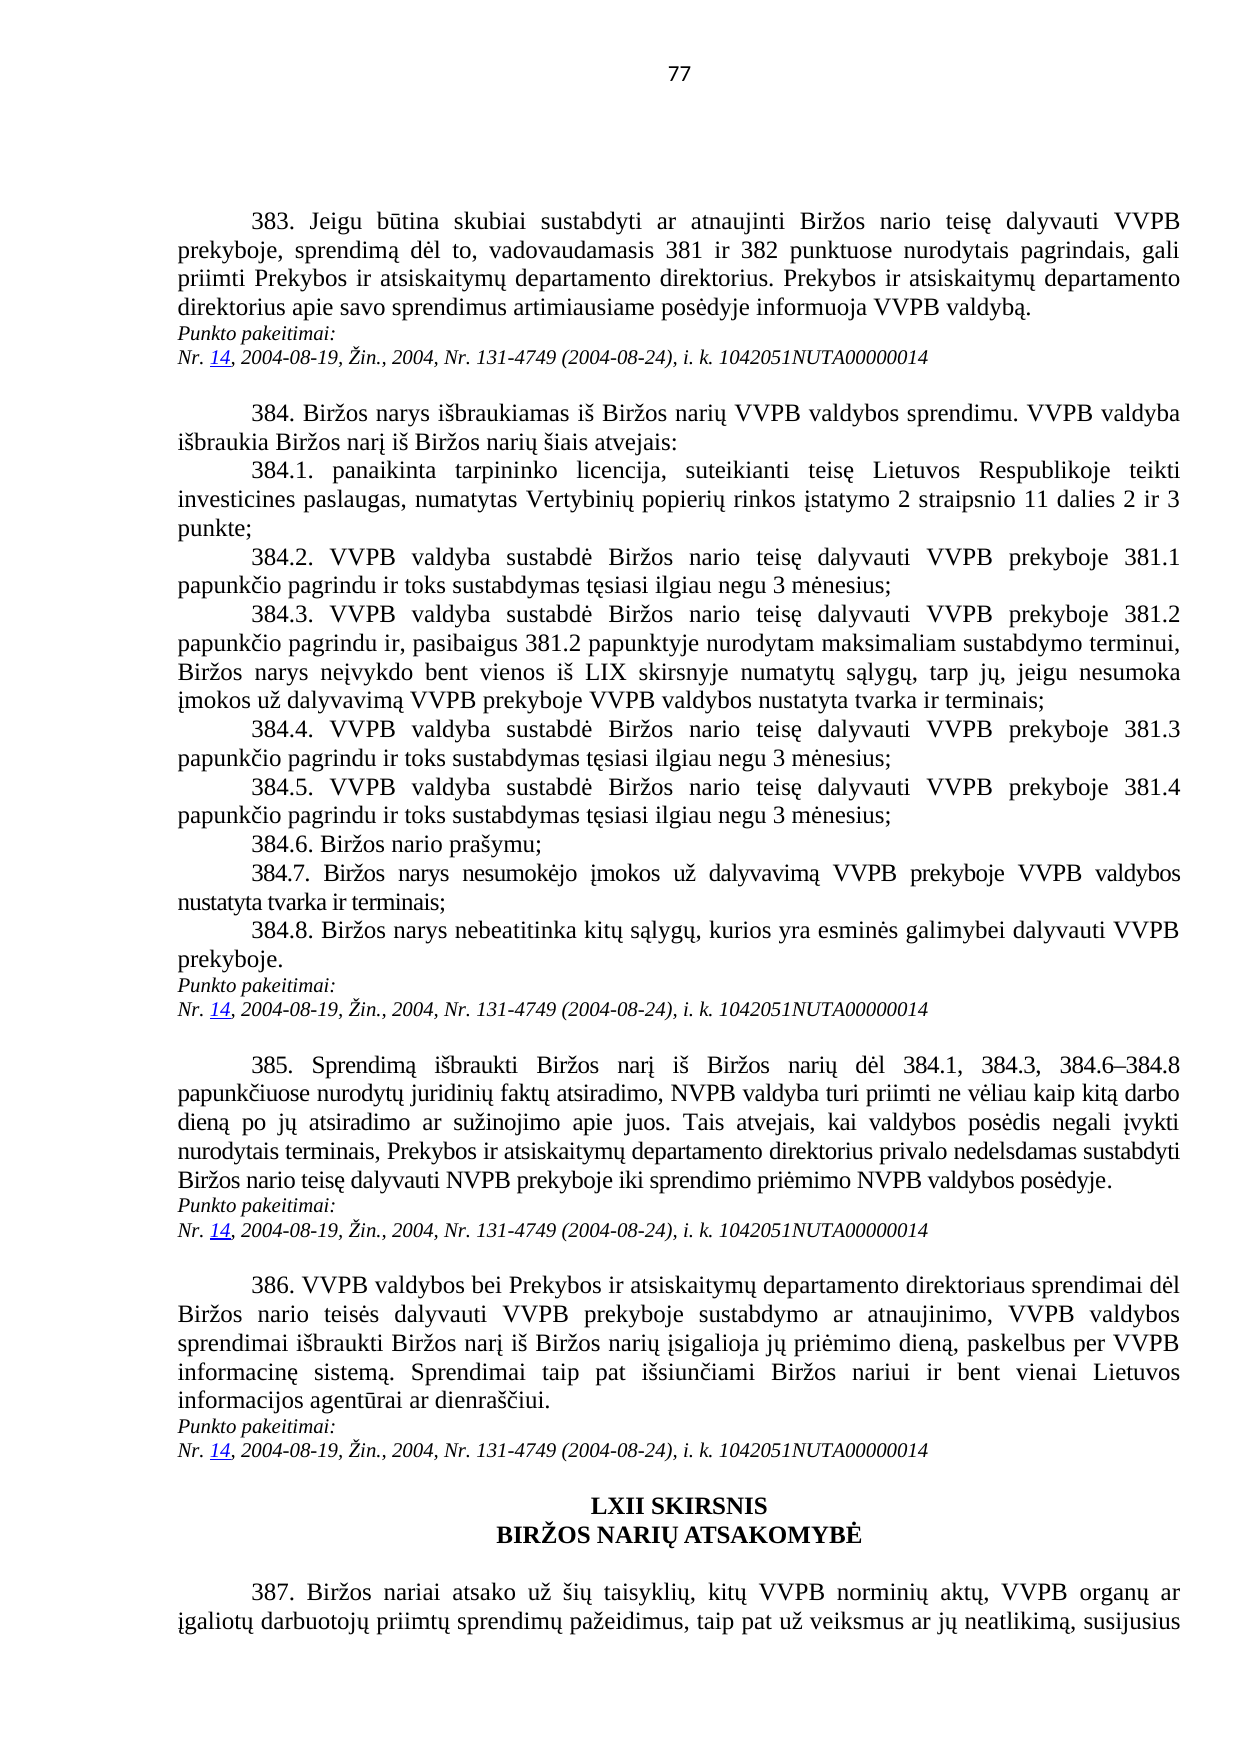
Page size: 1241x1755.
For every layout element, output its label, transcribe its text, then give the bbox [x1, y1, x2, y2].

text 384.5. VVPB valdyba sustabdė Biržos nario teisę dalyvauti VVPB prekyboje 381.4 papunkčio pagrindu ir toks sustabdymas tęsiasi ilgiau negu 3 mėnesius; [177, 772, 1181, 829]
text 386. VVPB valdybos bei Prekybos ir atsiskaitymų departamento direktoriaus sprendimai dėl Biržos nario teisės dalyvauti VVPB prekyboje sustabdymo ar atnaujinimo, VVPB valdybos sprendimai išbraukti Biržos narį iš Biržos narių įsigalioja jų priėmimo dieną, paskelbus per VVPB informacinę sistemą. Sprendimai taip pat išsiunčiami Biržos nariui ir bent vienai Lietuvos informacijos agentūrai ar dienraščiui. [177, 1270, 1181, 1414]
text 387. Biržos nariai atsako už šių taisyklių, kitų VVPB norminių aktų, VVPB organų ar įgaliotų darbuotojų priimtų sprendimų pažeidimus, taip pat už veiksmus ar jų neatlikimą, susijusius [177, 1577, 1181, 1635]
text Punkto pakeitimai: [177, 973, 1181, 997]
text 383. Jeigu būtina skubiai sustabdyti ar atnaujinti Biržos nario teisę dalyvauti VVPB prekyboje, sprendimą dėl to, vadovaudamasis 381 ir 382 punktuose nurodytais pagrindais, gali priimti Prekybos ir atsiskaitymų departamento direktorius. Prekybos ir atsiskaitymų departamento direktorius apie savo sprendimus artimiausiame posėdyje informuoja VVPB valdybą. [177, 206, 1181, 321]
text 384.4. VVPB valdyba sustabdė Biržos nario teisę dalyvauti VVPB prekyboje 381.3 papunkčio pagrindu ir toks sustabdymas tęsiasi ilgiau negu 3 mėnesius; [177, 714, 1181, 772]
text Nr. 14, 2004-08-19, Žin., 2004, Nr. 131-4749 (2004-08-24), i. k. 1042051NUTA00000014 [177, 1438, 1181, 1462]
text 384.3. VVPB valdyba sustabdė Biržos nario teisę dalyvauti VVPB prekyboje 381.2 papunkčio pagrindu ir, pasibaigus 381.2 papunktyje nurodytam maksimaliam sustabdymo terminui, Biržos narys neįvykdo bent vienos iš LIX skirsnyje numatytų sąlygų, tarp jų, jeigu nesumoka įmokos už dalyvavimą VVPB prekyboje VVPB valdybos nustatyta tvarka ir terminais; [177, 599, 1181, 714]
text Nr. 14, 2004-08-19, Žin., 2004, Nr. 131-4749 (2004-08-24), i. k. 1042051NUTA00000014 [177, 997, 1181, 1021]
text Nr. 14, 2004-08-19, Žin., 2004, Nr. 131-4749 (2004-08-24), i. k. 1042051NUTA00000014 [177, 1217, 1181, 1242]
text 384.2. VVPB valdyba sustabdė Biržos nario teisę dalyvauti VVPB prekyboje 381.1 papunkčio pagrindu ir toks sustabdymas tęsiasi ilgiau negu 3 mėnesius; [177, 542, 1181, 599]
text Punkto pakeitimai: [177, 1414, 1181, 1438]
text Nr. 14, 2004-08-19, Žin., 2004, Nr. 131-4749 (2004-08-24), i. k. 1042051NUTA00000014 [177, 345, 1181, 369]
text 385. Sprendimą išbraukti Biržos narį iš Biržos narių dėl 384.1, 384.3, 384.6–384.8 papunkčiuose nurodytų juridinių faktų atsiradimo, NVPB valdyba turi priimti ne vėliau kaip kitą darbo dieną po jų atsiradimo ar sužinojimo apie juos. Tais atvejais, kai valdybos posėdis negali įvykti nurodytais terminais, Prekybos ir atsiskaitymų departamento direktorius privalo nedelsdamas sustabdyti Biržos nario teisę dalyvauti NVPB prekyboje iki sprendimo priėmimo NVPB valdybos posėdyje. [177, 1050, 1181, 1193]
text Punkto pakeitimai: [177, 1193, 1181, 1217]
text 384.8. Biržos narys nebeatitinka kitų sąlygų, kurios yra esminės galimybei dalyvauti VVPB prekyboje. [177, 915, 1181, 973]
text BIRŽOS NARIŲ ATSAKOMYBĖ [177, 1520, 1181, 1548]
text Punkto pakeitimai: [177, 321, 1181, 345]
text 384.6. Biržos nario prašymu; [177, 829, 1181, 858]
text LXII SKIRSNIS [177, 1491, 1181, 1520]
text 384.7. Biržos narys nesumokėjo įmokos už dalyvavimą VVPB prekyboje VVPB valdybos nustatyta tvarka ir terminais; [177, 858, 1181, 915]
text 384. Biržos narys išbraukiamas iš Biržos narių VVPB valdybos sprendimu. VVPB valdyba išbraukia Biržos narį iš Biržos narių šiais atvejais: [177, 398, 1181, 455]
text 384.1. panaikinta tarpininko licencija, suteikianti teisę Lietuvos Respublikoje teikti investicines paslaugas, numatytas Vertybinių popierių rinkos įstatymo 2 straipsnio 11 dalies 2 ir 3 punkte; [177, 455, 1181, 542]
